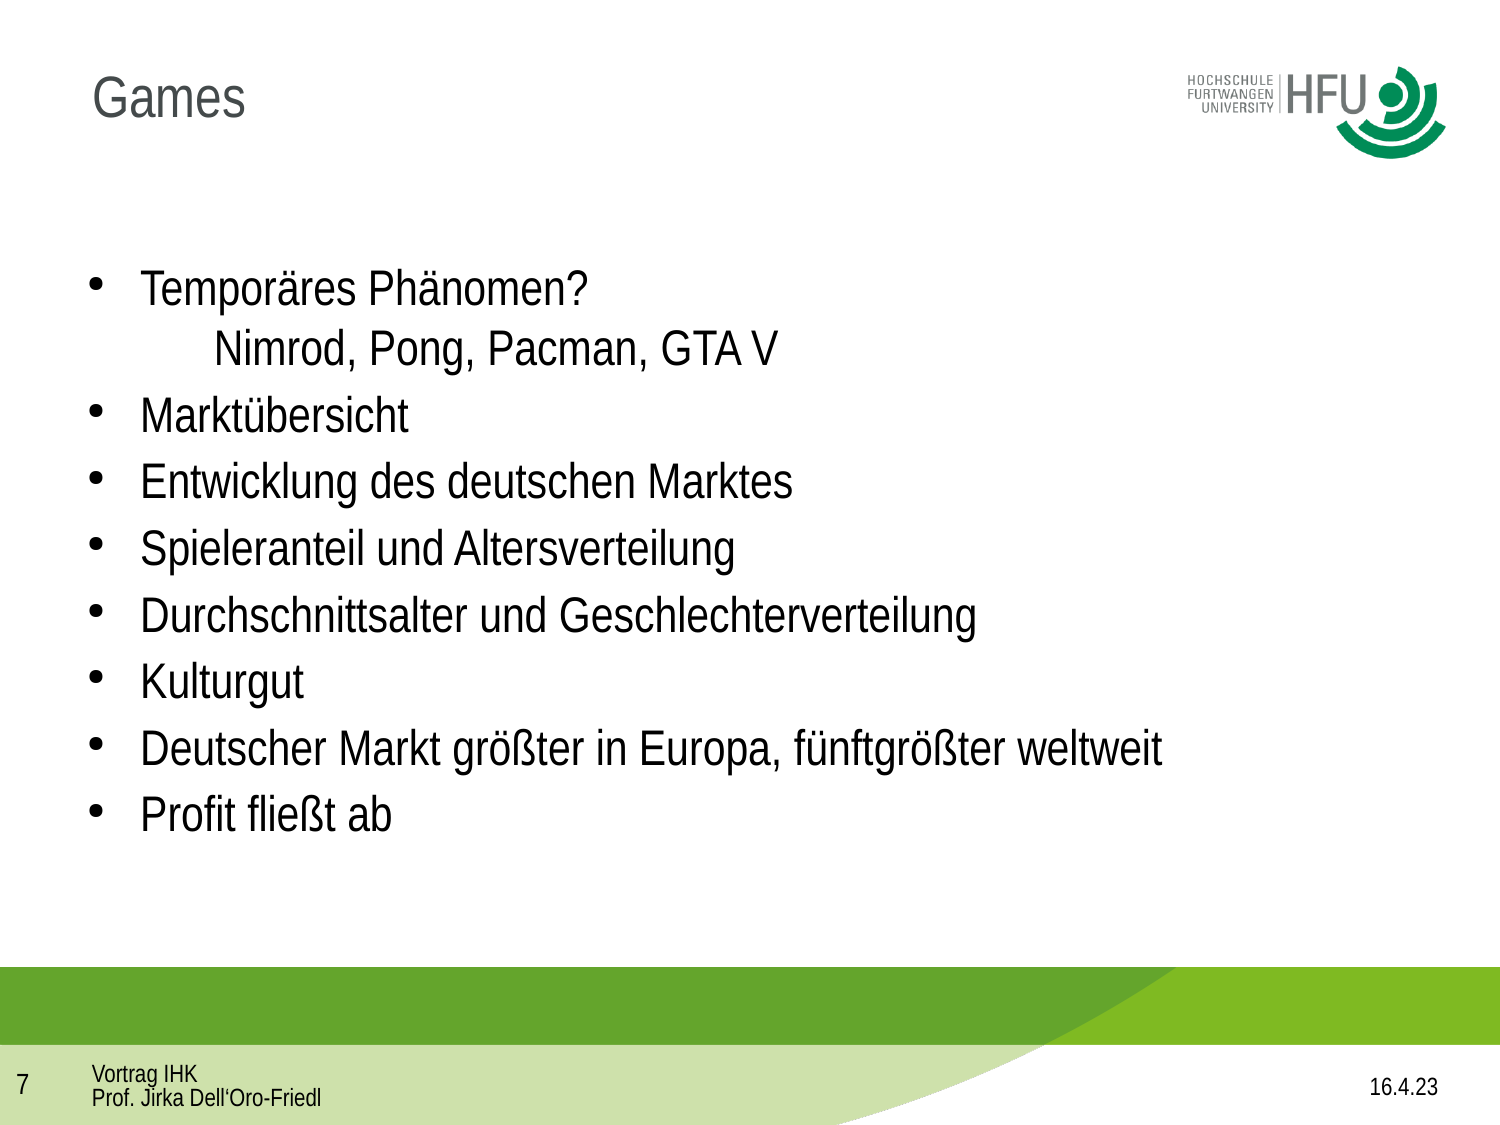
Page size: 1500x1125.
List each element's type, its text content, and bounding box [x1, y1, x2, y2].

picture [1166, 53, 1454, 164]
picture [0, 967, 1500, 1125]
list Temporäres Phänomen? Nimrod, Pong, Pacman, GTA V Marktübersicht Entwicklung des deutschen Marktes Spieleranteil und Altersverteilung Durchschnittsalter und Geschlechterverteilung Kulturgut Deutscher Markt größter in Europa, fünftgrößter weltweit Profit fließt ab [54, 248, 1425, 728]
title Games [77, 64, 1353, 153]
